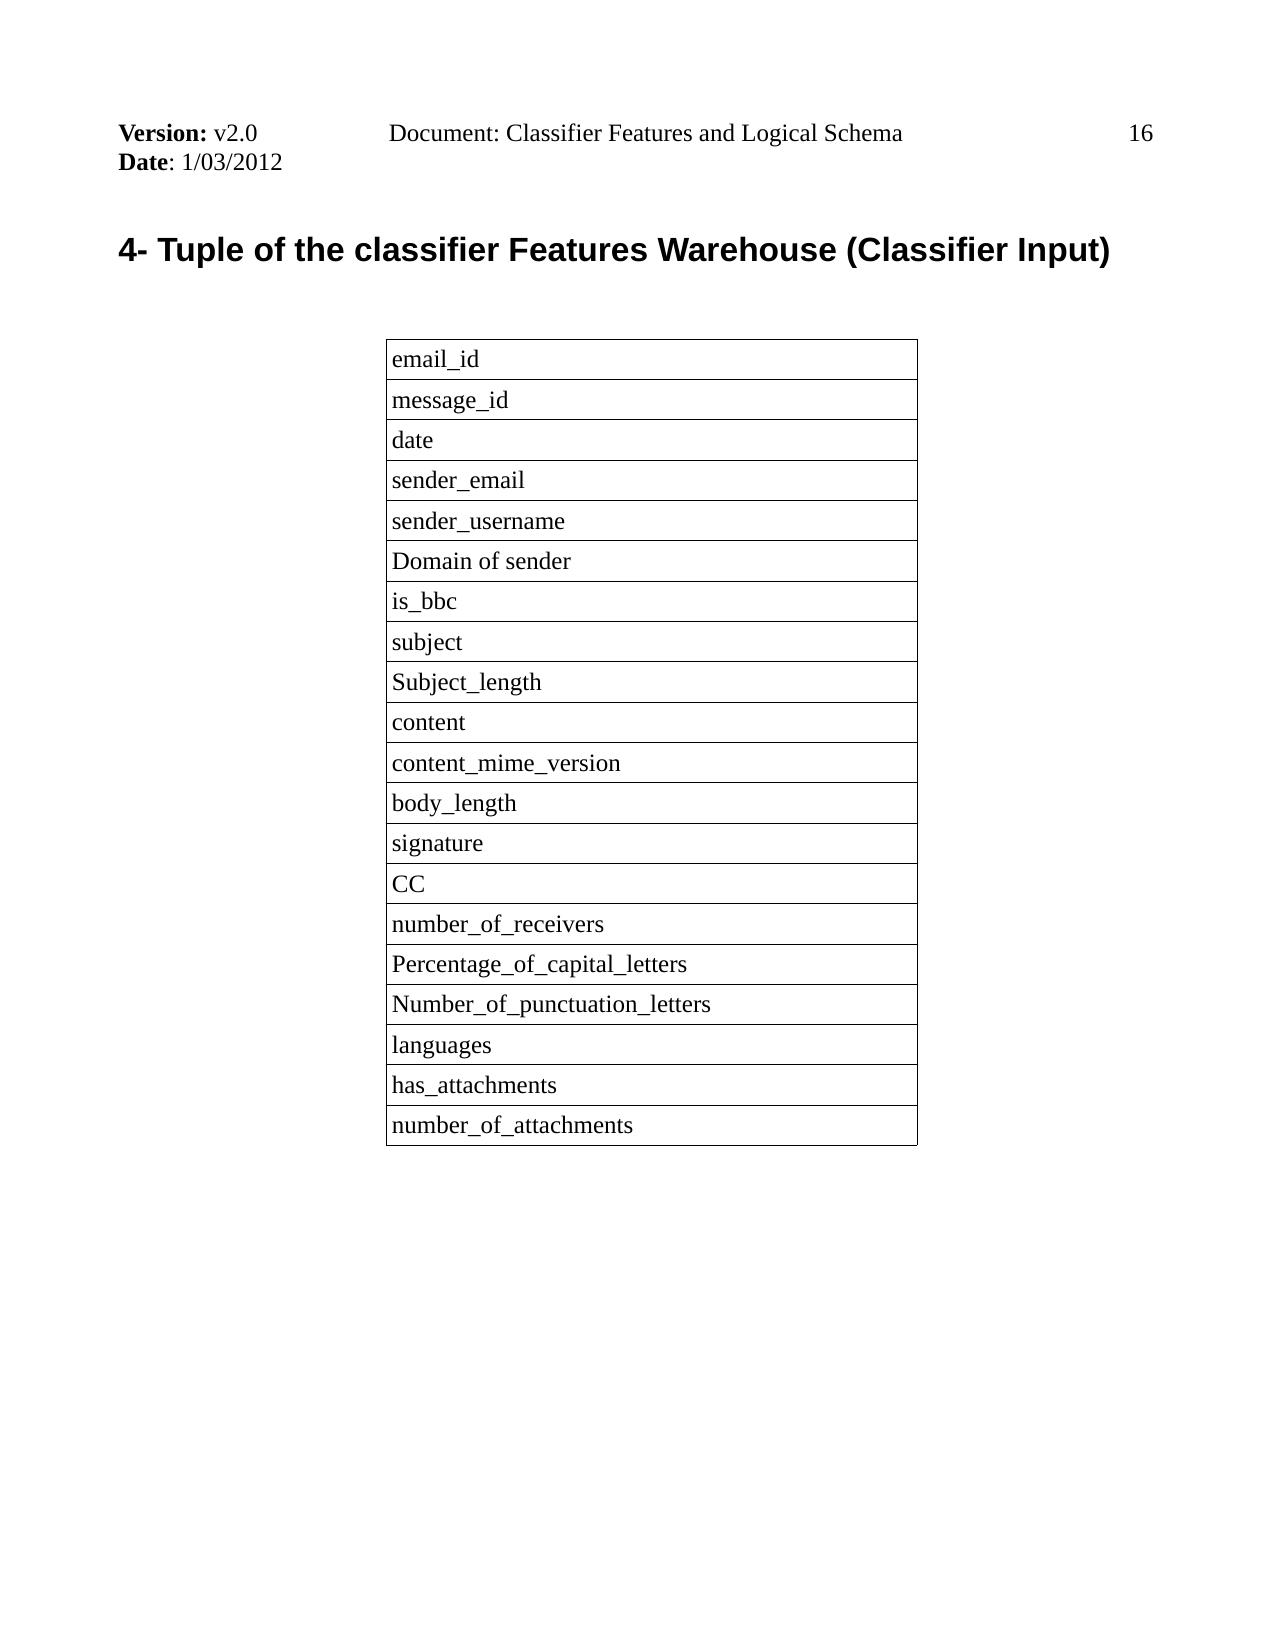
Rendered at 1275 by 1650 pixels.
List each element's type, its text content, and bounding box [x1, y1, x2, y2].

table_cell body_length [387, 783, 917, 822]
table_cell Subject_length [387, 662, 917, 702]
table_cell Number_of_punctuation_letters [387, 985, 917, 1024]
table_cell content_mime_version [387, 743, 917, 782]
table_cell CC [387, 864, 917, 903]
table_cell sender_email [387, 461, 917, 500]
table_cell sender_username [387, 501, 917, 540]
table_cell signature [387, 824, 917, 863]
table_cell is_bbc [387, 582, 917, 621]
table_cell has_attachments [387, 1065, 917, 1105]
table_cell number_of_attachments [387, 1106, 917, 1145]
table_cell content [387, 703, 917, 742]
table_cell subject [387, 622, 917, 661]
table_cell message_id [387, 380, 917, 419]
table_header email_id [387, 340, 917, 379]
table_cell Domain of sender [387, 541, 917, 581]
table_cell Percentage_of_capital_letters [387, 945, 917, 984]
subtitle 4- Tuple of the classifier Features Warehouse (Classifier Input) [118, 230, 1157, 269]
table_cell languages [387, 1025, 917, 1064]
table_cell date [387, 420, 917, 460]
table_cell number_of_receivers [387, 904, 917, 943]
